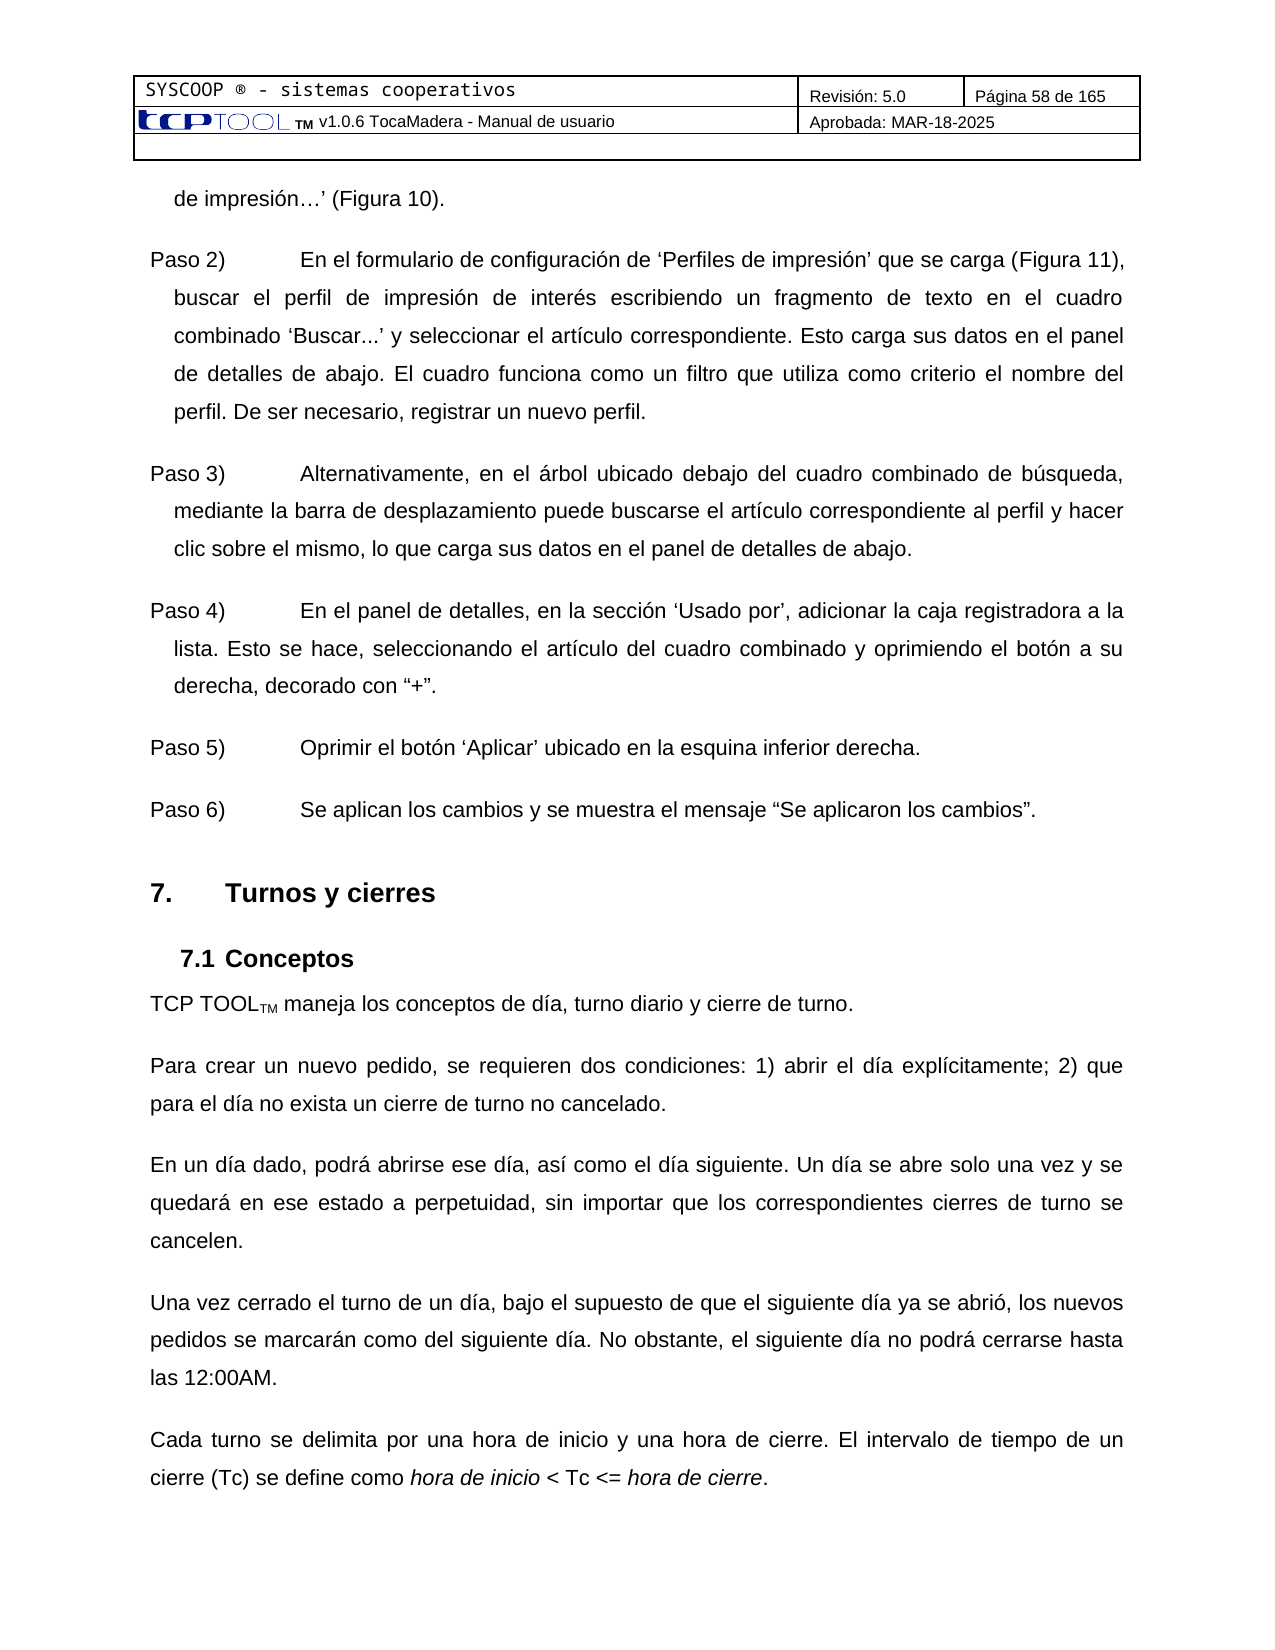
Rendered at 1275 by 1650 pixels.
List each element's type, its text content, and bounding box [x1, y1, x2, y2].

text En un día dado, podrá abrirse ese día, así como el día siguiente. Un día se abre solo una vez y se quedará en ese estado a perpetuidad, sin importar que los correspondientes cierres de turno se cancelen. [150, 1152, 1125, 1253]
subtitle Turnos y cierres [150, 877, 1125, 908]
text TCP TOOLTM maneja los conceptos de día, turno diario y cierre de turno. [150, 991, 1125, 1016]
text Una vez cerrado el turno de un día, bajo el supuesto de que el siguiente día ya se abrió, los nuevos pedidos se marcarán como del siguiente día. No obstante, el siguiente día no podrá cerrarse hasta las 12:00AM. [150, 1289, 1125, 1390]
text Cada turno se delimita por una hora de inicio y una hora de cierre. El intervalo de tiempo de un cierre (Tc) se define como hora de inicio < Tc <= hora de cierre. [150, 1427, 1125, 1490]
list En el panel de detalles, en la sección ‘Usado por’, adicionar la caja registradora a la lista. Esto se hace, seleccionando el artículo del cuadro combinado y oprimiendo el botón a su derecha, decorado con “+”. [150, 598, 1125, 699]
text Para crear un nuevo pedido, se requieren dos condiciones: 1) abrir el día explícitamente; 2) que para el día no exista un cierre de turno no cancelado. [150, 1053, 1125, 1116]
subtitle Conceptos [180, 944, 1125, 973]
list Oprimir el botón ‘Aplicar’ ubicado en la esquina inferior derecha. [150, 735, 1125, 760]
list Alternativamente, en el árbol ubicado debajo del cuadro combinado de búsqueda, mediante la barra de desplazamiento puede buscarse el artículo correspondiente al perfil y hacer clic sobre el mismo, lo que carga sus datos en el panel de detalles de abajo. [150, 460, 1125, 561]
list de impresión…’ (Figura 10). [150, 186, 1125, 211]
picture [138, 110, 290, 130]
list Se aplican los cambios y se muestra el mensaje “Se aplicaron los cambios”. [150, 797, 1125, 822]
list En el formulario de configuración de ‘Perfiles de impresión’ que se carga (Figura 11), buscar el perfil de impresión de interés escribiendo un fragmento de texto en el cuadro combinado ‘Buscar...’ y seleccionar el artículo correspondiente. Esto carga sus datos en el panel de detalles de abajo. El cuadro funciona como un filtro que utiliza como criterio el nombre del perfil. De ser necesario, registrar un nuevo perfil. [150, 247, 1125, 424]
